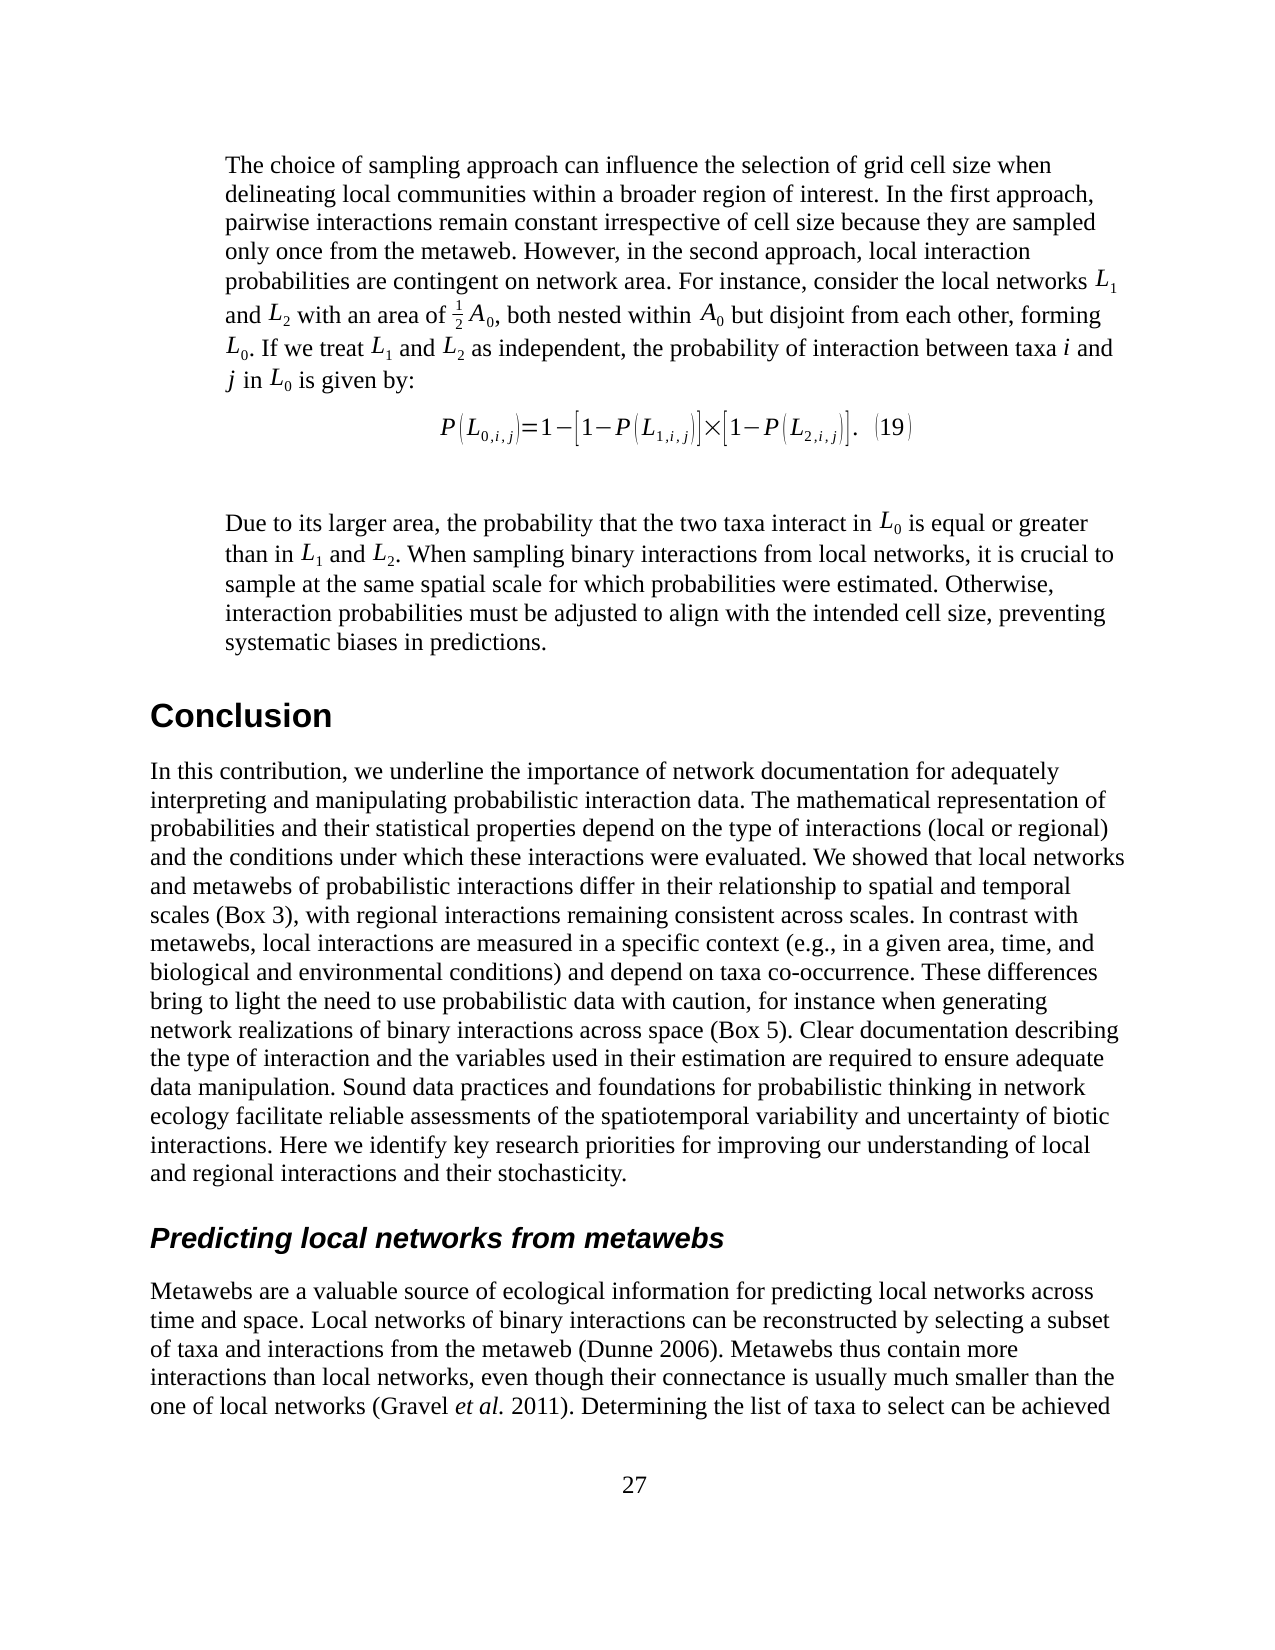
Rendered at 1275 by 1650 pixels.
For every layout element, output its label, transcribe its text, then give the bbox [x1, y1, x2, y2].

text Metawebs are a valuable source of ecological information for predicting local networks across time and space. Local networks of binary interactions can be reconstructed by selecting a subset of taxa and interactions from the metaweb (Dunne 2006). Metawebs thus contain more interactions than local networks, even though their connectance is usually much smaller than the one of local networks (Gravel et al. 2011). Determining the list of taxa to select can be achieved [150, 1276, 1125, 1420]
text The choice of sampling approach can influence the selection of grid cell size when delineating local communities within a broader region of interest. In the first approach, pairwise interactions remain constant irrespective of cell size because they are sampled only once from the metaweb. However, in the second approach, local interaction probabilities are contingent on network area. For instance, consider the local networks and with an area of , both nested within but disjoint from each other, forming . If we treat and as independent, the probability of interaction between taxa and in is given by: [225, 150, 1125, 395]
text Due to its larger area, the probability that the two taxa interact in is equal or greater than in and . When sampling binary interactions from local networks, it is crucial to sample at the same spatial scale for which probabilities were estimated. Otherwise, interaction probabilities must be adjusted to align with the intended cell size, preventing systematic biases in predictions. [225, 507, 1125, 656]
subtitle Conclusion [150, 696, 1125, 734]
text In this contribution, we underline the importance of network documentation for adequately interpreting and manipulating probabilistic interaction data. The mathematical representation of probabilities and their statistical properties depend on the type of interactions (local or regional) and the conditions under which these interactions were evaluated. We showed that local networks and metawebs of probabilistic interactions differ in their relationship to spatial and temporal scales (Box 3), with regional interactions remaining consistent across scales. In contrast with metawebs, local interactions are measured in a specific context (e.g., in a given area, time, and biological and environmental conditions) and depend on taxa co-occurrence. These differences bring to light the need to use probabilistic data with caution, for instance when generating network realizations of binary interactions across space (Box 5). Clear documentation describing the type of interaction and the variables used in their estimation are required to ensure adequate data manipulation. Sound data practices and foundations for probabilistic thinking in network ecology facilitate reliable assessments of the spatiotemporal variability and uncertainty of biotic interactions. Here we identify key research priorities for improving our understanding of local and regional interactions and their stochasticity. [150, 756, 1125, 1187]
subtitle Predicting local networks from metawebs [150, 1221, 1125, 1255]
